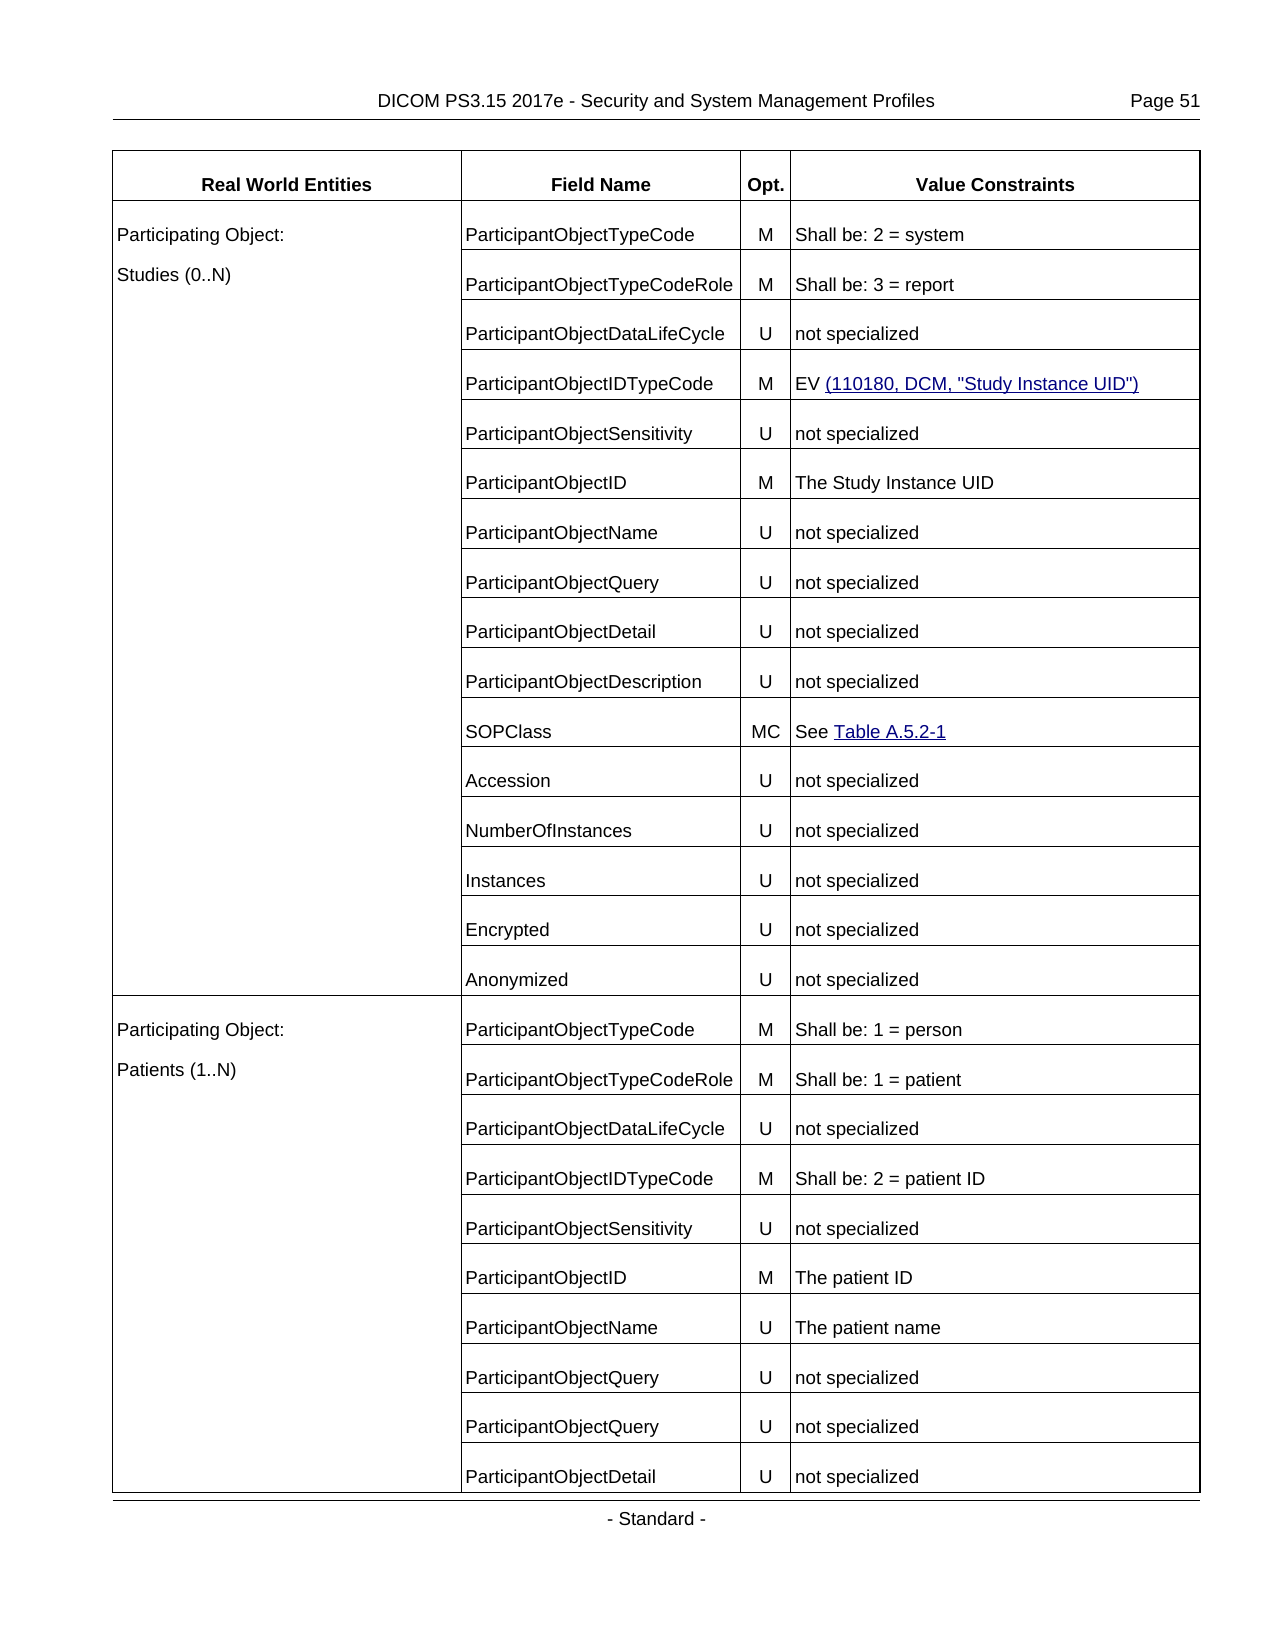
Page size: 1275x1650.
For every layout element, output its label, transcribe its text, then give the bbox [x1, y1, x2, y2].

table_cell M [741, 250, 790, 299]
table_cell not specialized [791, 896, 1199, 945]
table_cell M [741, 1244, 790, 1293]
table_cell not specialized [791, 648, 1199, 697]
table_cell Shall be: 3 = report [791, 250, 1199, 299]
table_cell ParticipantObjectDetail [462, 598, 740, 647]
table_cell ParticipantObjectQuery [462, 1393, 740, 1442]
table_cell U [741, 747, 790, 796]
table_cell ParticipantObjectDescription [462, 648, 740, 697]
table_cell SOPClass [462, 698, 740, 746]
table_cell not specialized [791, 1195, 1199, 1243]
table_cell M [741, 1045, 790, 1094]
table_cell ParticipantObjectDataLifeCycle [462, 1095, 740, 1144]
table_cell ParticipantObjectTypeCodeRole [462, 1045, 740, 1094]
table_cell U [741, 300, 790, 349]
table_cell not specialized [791, 1443, 1199, 1492]
table_cell Accession [462, 747, 740, 796]
table_cell not specialized [791, 747, 1199, 796]
table_cell U [741, 1095, 790, 1144]
table_cell not specialized [791, 847, 1199, 895]
table_header Real World Entities [113, 151, 461, 200]
table_cell See Table A.5.2-1 [791, 698, 1199, 746]
table_cell ParticipantObjectDetail [462, 1443, 740, 1492]
table_cell not specialized [791, 797, 1199, 846]
table_cell not specialized [791, 1095, 1199, 1144]
table_cell M [741, 996, 790, 1044]
table_cell U [741, 648, 790, 697]
table_cell Shall be: 1 = person [791, 996, 1199, 1044]
table_cell U [741, 1393, 790, 1442]
table_cell U [741, 499, 790, 547]
table_cell not specialized [791, 300, 1199, 349]
table_cell ParticipantObjectQuery [462, 549, 740, 597]
table_cell The Study Instance UID [791, 449, 1199, 498]
table_cell U [741, 1195, 790, 1243]
table_cell ParticipantObjectIDTypeCode [462, 1145, 740, 1193]
table_cell U [741, 1294, 790, 1342]
table_cell Instances [462, 847, 740, 895]
table_cell The patient name [791, 1294, 1199, 1342]
table_cell M [741, 350, 790, 398]
table_cell Participating Object: Patients (1..N) [113, 996, 461, 1492]
table_cell not specialized [791, 549, 1199, 597]
table_header Field Name [462, 151, 740, 200]
table_cell Shall be: 2 = system [791, 201, 1199, 249]
table_cell M [741, 201, 790, 249]
table_cell Shall be: 2 = patient ID [791, 1145, 1199, 1193]
table_cell U [741, 400, 790, 448]
table_cell not specialized [791, 946, 1199, 995]
table_cell MC [741, 698, 790, 746]
table_cell Anonymized [462, 946, 740, 995]
table_cell Participating Object: Studies (0..N) [113, 201, 461, 995]
table_cell EV (110180, DCM, "Study Instance UID") [791, 350, 1199, 398]
table_cell U [741, 549, 790, 597]
table_cell U [741, 946, 790, 995]
table_header Value Constraints [791, 151, 1199, 200]
table_cell not specialized [791, 598, 1199, 647]
table_cell ParticipantObjectSensitivity [462, 400, 740, 448]
table_cell U [741, 598, 790, 647]
table_cell ParticipantObjectName [462, 1294, 740, 1342]
table_cell not specialized [791, 1344, 1199, 1392]
table_cell M [741, 449, 790, 498]
table_cell ParticipantObjectID [462, 1244, 740, 1293]
table_cell Shall be: 1 = patient [791, 1045, 1199, 1094]
table_cell ParticipantObjectQuery [462, 1344, 740, 1392]
table_cell M [741, 1145, 790, 1193]
table_cell Encrypted [462, 896, 740, 945]
table_cell ParticipantObjectTypeCode [462, 996, 740, 1044]
table_cell ParticipantObjectID [462, 449, 740, 498]
table_cell not specialized [791, 400, 1199, 448]
table_cell U [741, 1344, 790, 1392]
table_cell not specialized [791, 499, 1199, 547]
table_cell NumberOfInstances [462, 797, 740, 846]
table_cell ParticipantObjectDataLifeCycle [462, 300, 740, 349]
table_cell ParticipantObjectTypeCode [462, 201, 740, 249]
table_cell The patient ID [791, 1244, 1199, 1293]
table_cell U [741, 896, 790, 945]
table_cell ParticipantObjectTypeCodeRole [462, 250, 740, 299]
table_cell U [741, 1443, 790, 1492]
table_header Opt. [741, 151, 790, 200]
table_cell U [741, 847, 790, 895]
table_cell ParticipantObjectName [462, 499, 740, 547]
table_cell ParticipantObjectIDTypeCode [462, 350, 740, 398]
table_cell not specialized [791, 1393, 1199, 1442]
table_cell ParticipantObjectSensitivity [462, 1195, 740, 1243]
table_cell U [741, 797, 790, 846]
